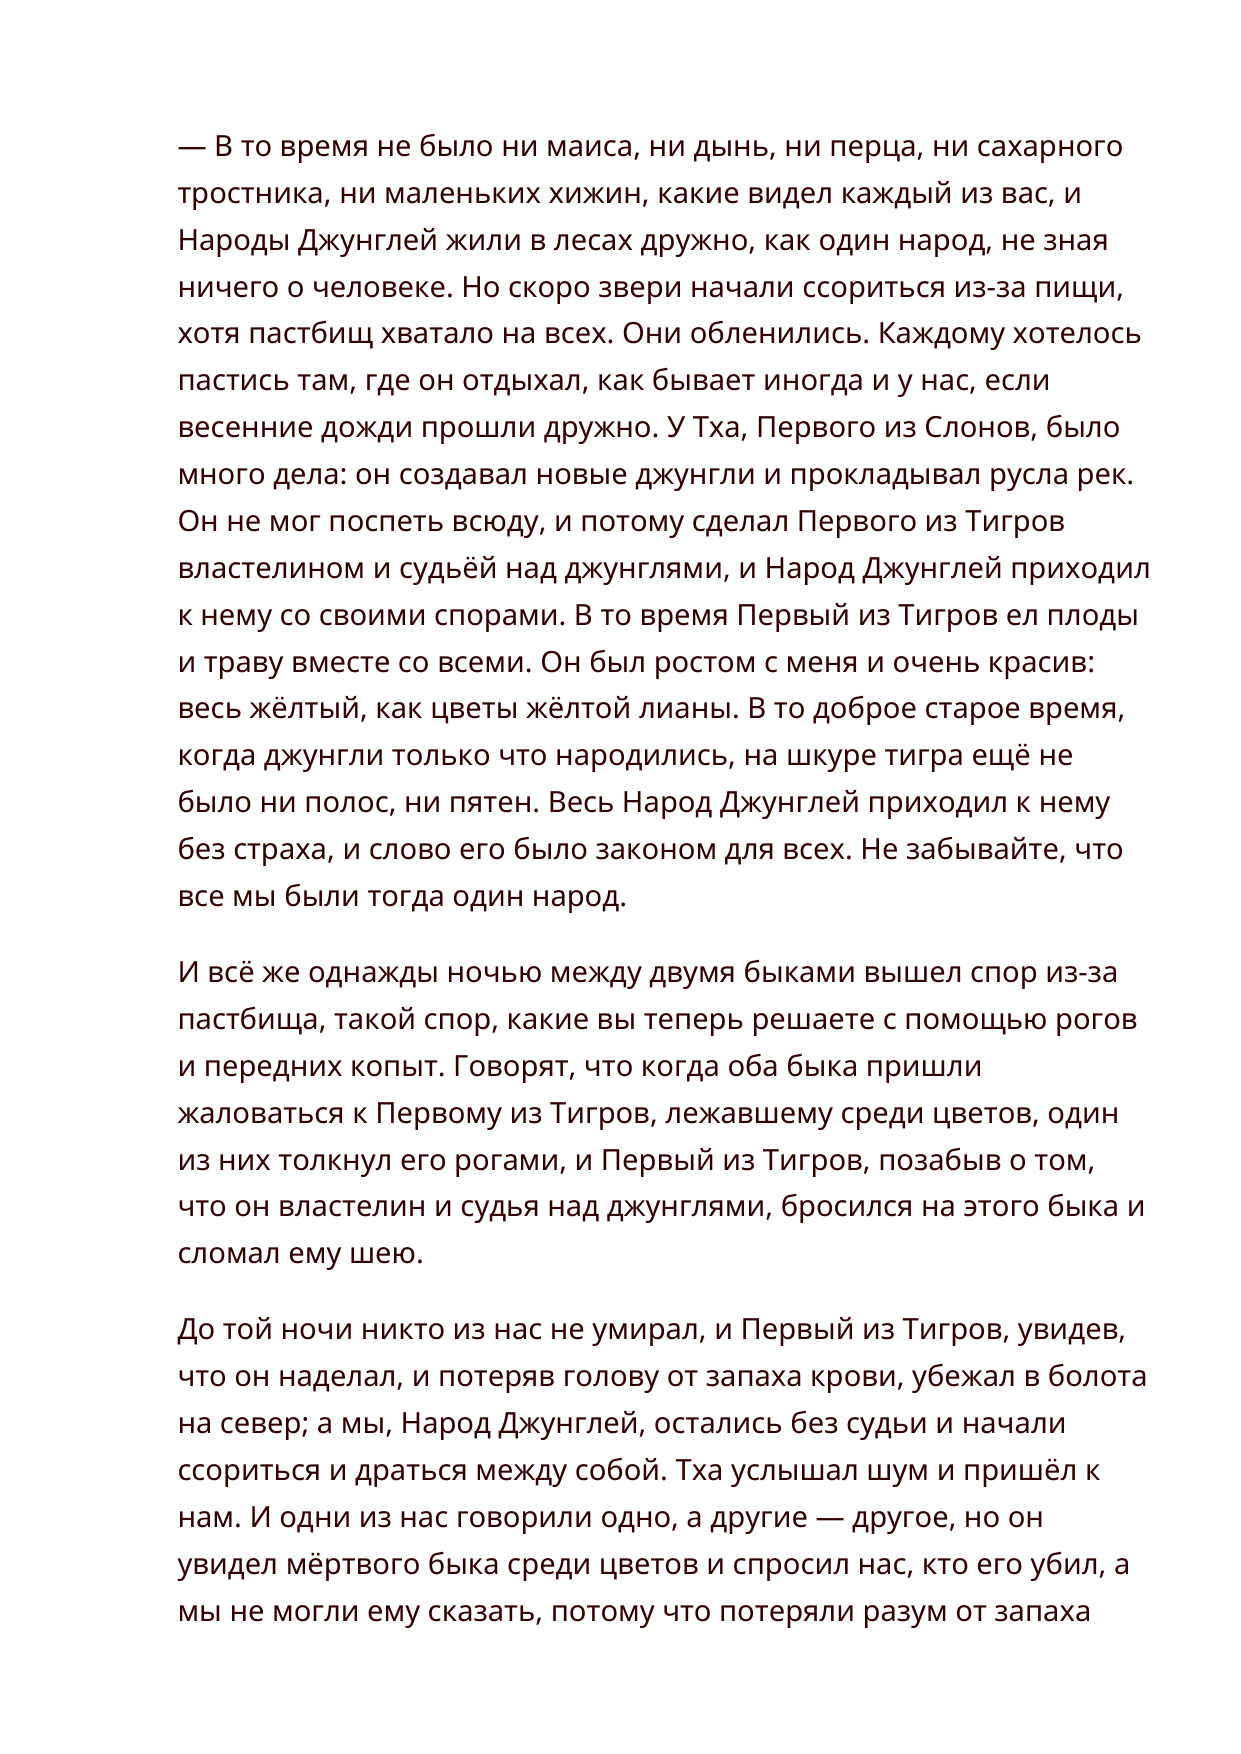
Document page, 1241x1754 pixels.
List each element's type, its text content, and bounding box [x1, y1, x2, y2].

text До той ночи никто из нас не умирал, и Первый из Тигров, увидев, что он наделал, и потеряв голову от запаха крови, убежал в болота на север; а мы, Народ Джунглей, остались без судьи и начали ссориться и драться между собой. Тха услышал шум и пришёл к нам. И одни из нас говорили одно, а другие — другое, но он увидел мёртвого быка среди цветов и спросил нас, кто его убил, а мы не могли ему сказать, потому что потеряли разум от запаха [177, 1301, 1152, 1629]
text И всё же однажды ночью между двумя быками вышел спор из-за пастбища, такой спор, какие вы теперь решаете с помощью рогов и передних копыт. Говорят, что когда оба быка пришли жаловаться к Первому из Тигров, лежавшему среди цветов, один из них толкнул его рогами, и Первый из Тигров, позабыв о том, что он властелин и судья над джунглями, бросился на этого быка и сломал ему шею. [177, 944, 1152, 1272]
text — В то время не было ни маиса, ни дынь, ни перца, ни сахарного тростника, ни маленьких хижин, какие видел каждый из вас, и Народы Джунглей жили в лесах дружно, как один народ, не зная ничего о человеке. Но скоро звери начали ссориться из-за пищи, хотя пастбищ хватало на всех. Они обленились. Каждому хотелось пастись там, где он отдыхал, как бывает иногда и у нас, если весенние дожди прошли дружно. У Тха, Первого из Слонов, было много дела: он создавал новые джунгли и прокладывал русла рек. Он не мог поспеть всюду, и потому сделал Первого из Тигров властелином и судьёй над джунглями, и Народ Джунглей приходил к нему со своими спорами. В то время Первый из Тигров ел плоды и траву вместе со всеми. Он был ростом с меня и очень красив: весь жёлтый, как цветы жёлтой лианы. В то доброе старое время, когда джунгли только что народились, на шкуре тигра ещё не было ни полос, ни пятен. Весь Народ Джунглей приходил к нему без страха, и слово его было законом для всех. Не забывайте, что все мы были тогда один народ. [177, 118, 1152, 915]
